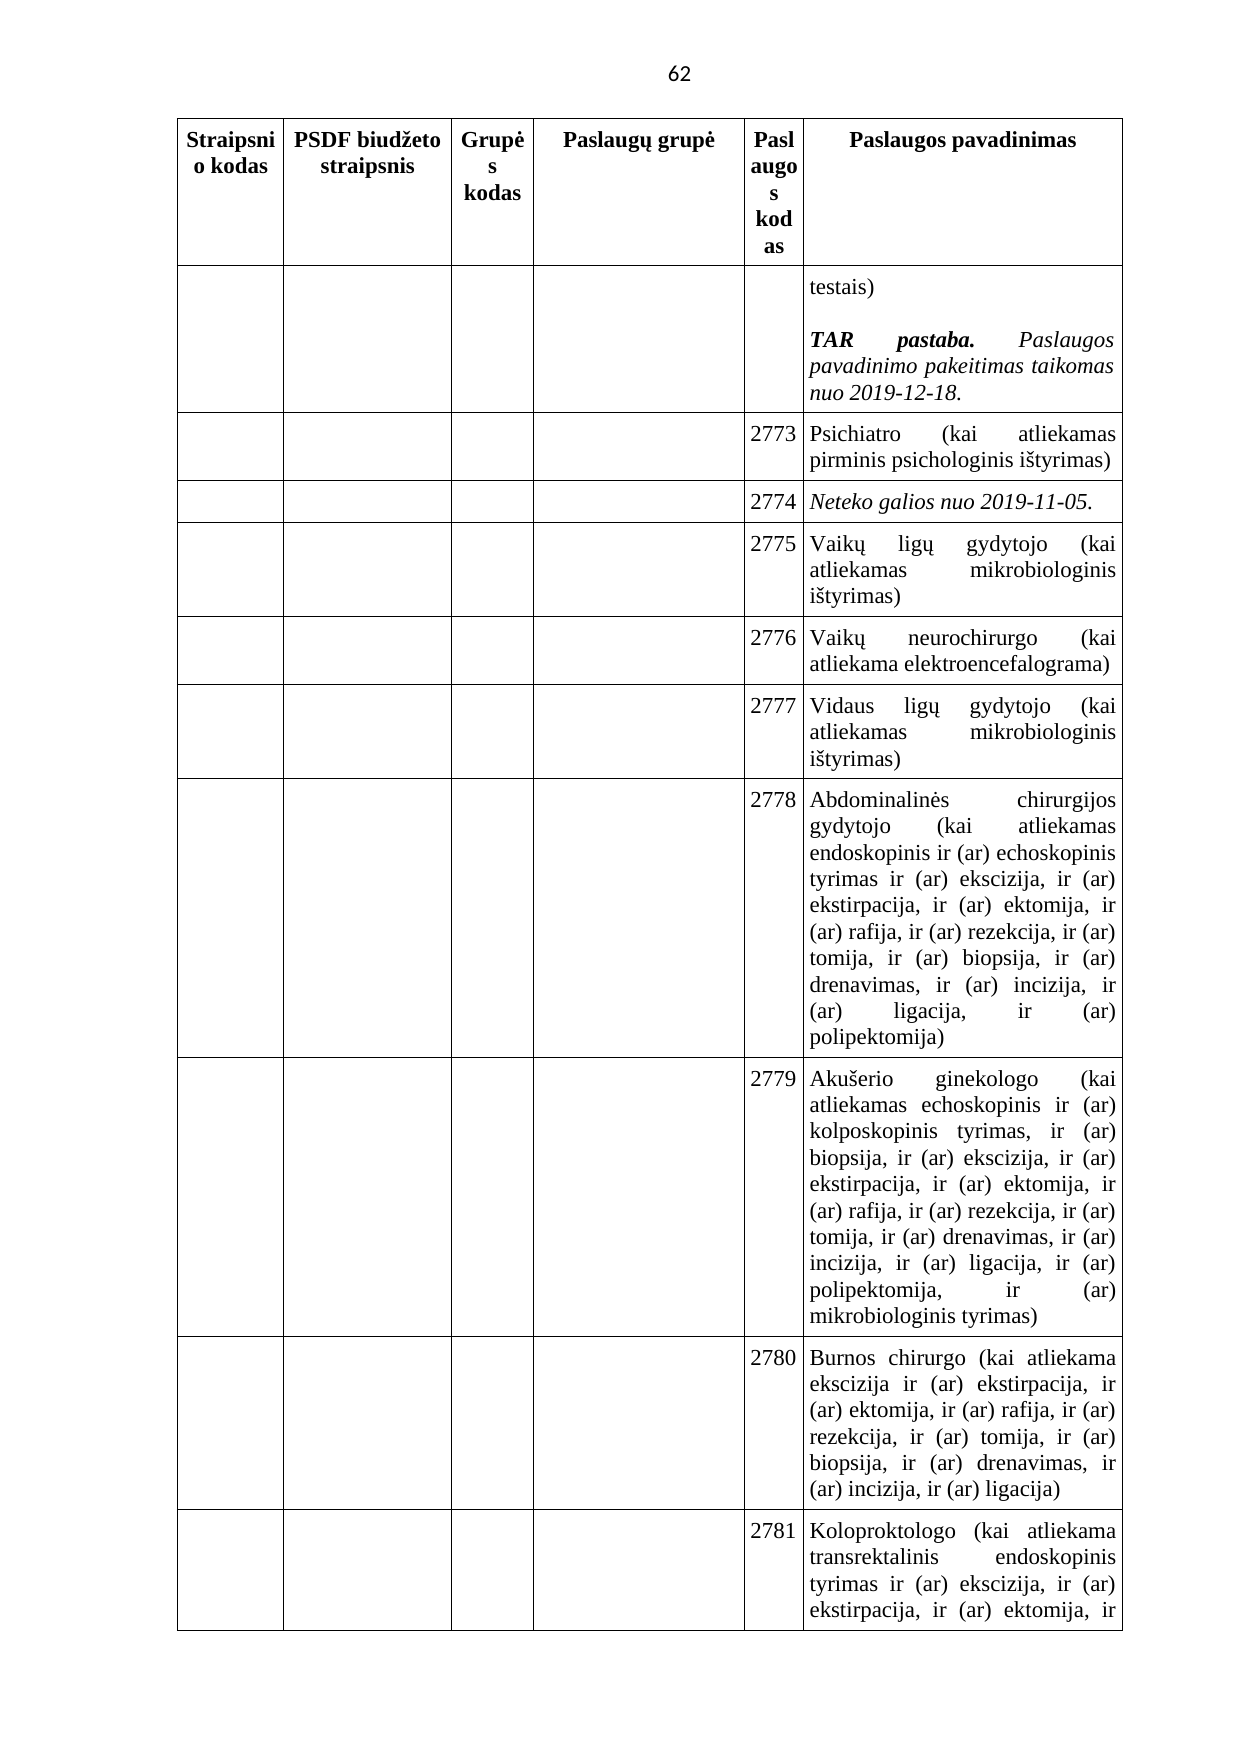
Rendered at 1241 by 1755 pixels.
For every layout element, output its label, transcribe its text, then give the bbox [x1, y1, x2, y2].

table_cell Burnos chirurgo (kai atliekama ekscizija ir (ar) ekstirpacija, ir (ar) ektomija, ir (ar) rafija, ir (ar) rezekcija, ir (ar) tomija, ir (ar) biopsija, ir (ar) drenavimas, ir (ar) incizija, ir (ar) ligacija) [804, 1337, 1122, 1509]
table_cell [284, 685, 451, 778]
table_cell [284, 523, 451, 616]
table_cell [452, 266, 533, 412]
table_cell 2781 [745, 1510, 803, 1629]
table_cell [178, 1337, 283, 1509]
table_cell Koloproktologo (kai atliekama transrektalinis endoskopinis tyrimas ir (ar) ekscizija, ir (ar) ekstirpacija, ir (ar) ektomija, ir [804, 1510, 1122, 1629]
table_cell [178, 1058, 283, 1336]
table_cell [534, 266, 744, 412]
table_cell Vaikų neurochirurgo (kai atliekama elektroencefalograma) [804, 617, 1122, 684]
table_cell [534, 413, 744, 480]
table_cell [178, 685, 283, 778]
table_cell 2775 [745, 523, 803, 616]
table_cell [178, 1510, 283, 1629]
table_cell [178, 617, 283, 684]
table_cell [452, 523, 533, 616]
table_cell Akušerio ginekologo (kai atliekamas echoskopinis ir (ar) kolposkopinis tyrimas, ir (ar) biopsija, ir (ar) ekscizija, ir (ar) ekstirpacija, ir (ar) ektomija, ir (ar) rafija, ir (ar) rezekcija, ir (ar) tomija, ir (ar) drenavimas, ir (ar) incizija, ir (ar) ligacija, ir (ar) polipektomija, ir (ar) mikrobiologinis tyrimas) [804, 1058, 1122, 1336]
table_header Straipsnio kodas [178, 119, 283, 265]
table_cell [452, 1337, 533, 1509]
table_cell [452, 481, 533, 522]
table_cell [452, 685, 533, 778]
table_cell [284, 413, 451, 480]
table_cell [178, 523, 283, 616]
table_cell [534, 779, 744, 1057]
table_cell [452, 413, 533, 480]
table_cell [284, 1510, 451, 1629]
table_cell 2779 [745, 1058, 803, 1336]
table_cell 2776 [745, 617, 803, 684]
table_cell 2778 [745, 779, 803, 1057]
table_header PSDF biudžeto straipsnis [284, 119, 451, 265]
table_cell [452, 617, 533, 684]
table_cell [284, 266, 451, 412]
table_header Paslaugos pavadinimas [804, 119, 1122, 265]
table_cell [178, 413, 283, 480]
table_cell Psichiatro (kai atliekamas pirminis psichologinis ištyrimas) [804, 413, 1122, 480]
table_cell [178, 266, 283, 412]
table_cell 2780 [745, 1337, 803, 1509]
table_cell [284, 1058, 451, 1336]
table_cell testais) TAR pastaba. Paslaugos pavadinimo pakeitimas taikomas nuo 2019-12-18. [804, 266, 1122, 412]
table_cell [178, 779, 283, 1057]
table_cell [534, 1337, 744, 1509]
table_cell Abdominalinės chirurgijos gydytojo (kai atliekamas endoskopinis ir (ar) echoskopinis tyrimas ir (ar) ekscizija, ir (ar) ekstirpacija, ir (ar) ektomija, ir (ar) rafija, ir (ar) rezekcija, ir (ar) tomija, ir (ar) biopsija, ir (ar) drenavimas, ir (ar) incizija, ir (ar) ligacija, ir (ar) polipektomija) [804, 779, 1122, 1057]
table_cell 2777 [745, 685, 803, 778]
table_cell 2773 [745, 413, 803, 480]
table_cell Vidaus ligų gydytojo (kai atliekamas mikrobiologinis ištyrimas) [804, 685, 1122, 778]
table_cell [534, 685, 744, 778]
table_header Paslaugos kodas [745, 119, 803, 265]
table_cell [534, 1058, 744, 1336]
table_cell [534, 523, 744, 616]
table_cell [284, 617, 451, 684]
table_cell Neteko galios nuo 2019-11-05. [804, 481, 1122, 522]
table_header Grupės kodas [452, 119, 533, 265]
table_cell Vaikų ligų gydytojo (kai atliekamas mikrobiologinis ištyrimas) [804, 523, 1122, 616]
table_cell [745, 266, 803, 412]
table_cell [178, 481, 283, 522]
table_cell 2774 [745, 481, 803, 522]
table_cell [534, 1510, 744, 1629]
table_cell [284, 1337, 451, 1509]
table_cell [452, 779, 533, 1057]
table_cell [284, 779, 451, 1057]
table_cell [534, 617, 744, 684]
table_cell [452, 1510, 533, 1629]
table_cell [534, 481, 744, 522]
table_header Paslaugų grupė [534, 119, 744, 265]
table_cell [452, 1058, 533, 1336]
table_cell [284, 481, 451, 522]
